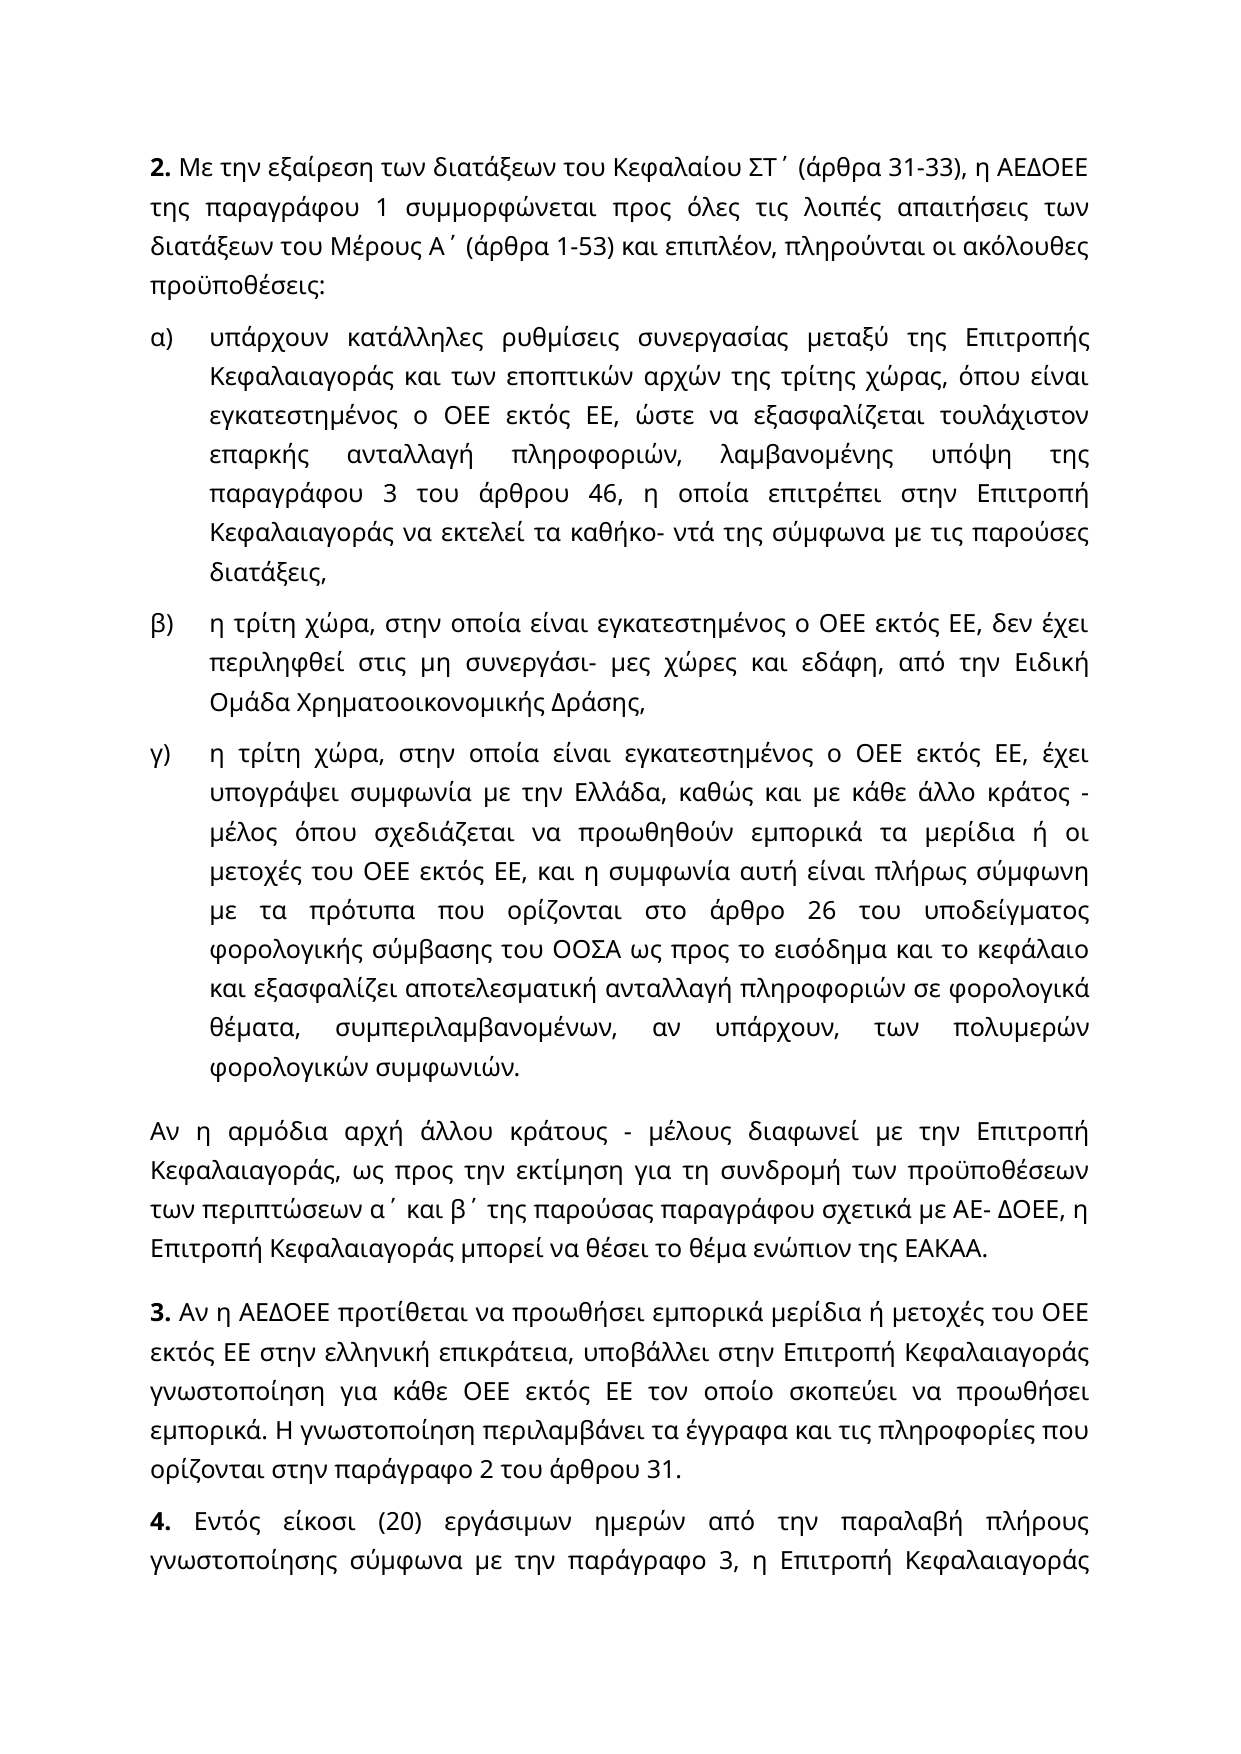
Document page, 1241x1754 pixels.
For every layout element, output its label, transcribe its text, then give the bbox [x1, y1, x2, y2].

list γ) η τρίτη χώρα, στην οποία είναι εγκατεστημένος ο ΟΕΕ εκτός ΕΕ, έχει υπογράψει συμφωνία με την Ελλάδα, καθώς και με κάθε άλλο κράτος - μέλος όπου σχεδιάζεται να προωθηθούν εμπορικά τα μερίδια ή οι μετοχές του ΟΕΕ εκτός ΕΕ, και η συμφωνία αυτή είναι πλήρως σύμφωνη με τα πρότυπα που ορίζονται στο άρθρο 26 του υποδείγματος φορολογικής σύμβασης του ΟΟΣΑ ως προς το εισόδημα και το κεφάλαιο και εξασφαλίζει αποτελεσματική ανταλλαγή πληροφοριών σε φορολογικά θέματα, συμπεριλαμβανομένων, αν υπάρχουν, των πολυμερών φορολογικών συμφωνιών. [150, 736, 1090, 1083]
text 2. Με την εξαίρεση των διατάξεων του Κεφαλαίου ΣΤ΄ (άρθρα 31-33), η ΑΕΔΟΕΕ της παραγράφου 1 συμμορφώνεται προς όλες τις λοιπές απαιτήσεις των διατάξεων του Μέρους Α΄ (άρθρα 1-53) και επιπλέον, πληρούνται οι ακόλουθες προϋποθέσεις: [150, 150, 1090, 302]
text 4. Εντός είκοσι (20) εργάσιμων ημερών από την παραλαβή πλήρους γνωστοποίησης σύμφωνα με την παράγραφο 3, η Επιτροπή Κεφαλαιαγοράς [150, 1503, 1090, 1577]
list β) η τρίτη χώρα, στην οποία είναι εγκατεστημένος ο ΟΕΕ εκτός ΕΕ, δεν έχει περιληφθεί στις μη συνεργάσι- μες χώρες και εδάφη, από την Ειδική Ομάδα Χρηματοοικονομικής Δράσης, [150, 606, 1090, 718]
list α) υπάρχουν κατάλληλες ρυθμίσεις συνεργασίας μεταξύ της Επιτροπής Κεφαλαιαγοράς και των εποπτικών αρχών της τρίτης χώρας, όπου είναι εγκατεστημένος ο ΟΕΕ εκτός ΕΕ, ώστε να εξασφαλίζεται τουλάχιστον επαρκής ανταλλαγή πληροφοριών, λαμβανομένης υπόψη της παραγράφου 3 του άρθρου 46, η οποία επιτρέπει στην Επιτροπή Κεφαλαιαγοράς να εκτελεί τα καθήκο- ντά της σύμφωνα με τις παρούσες διατάξεις, [150, 319, 1090, 588]
text 3. Αν η ΑΕΔΟΕΕ προτίθεται να προωθήσει εμπορικά μερίδια ή μετοχές του ΟΕΕ εκτός ΕΕ στην ελληνική επικράτεια, υποβάλλει στην Επιτροπή Κεφαλαιαγοράς γνωστοποίηση για κάθε ΟΕΕ εκτός ΕΕ τον οποίο σκοπεύει να προωθήσει εμπορικά. Η γνωστοποίηση περιλαμβάνει τα έγγραφα και τις πληροφορίες που ορίζονται στην παράγραφο 2 του άρθρου 31. [150, 1295, 1090, 1486]
text Αν η αρμόδια αρχή άλλου κράτους - μέλους διαφωνεί με την Επιτροπή Κεφαλαιαγοράς, ως προς την εκτίμηση για τη συνδρομή των προϋποθέσεων των περιπτώσεων α΄ και β΄ της παρούσας παραγράφου σχετικά με ΑΕ- ΔΟΕΕ, η Επιτροπή Κεφαλαιαγοράς μπορεί να θέσει το θέμα ενώπιον της ΕΑΚΑΑ. [150, 1113, 1090, 1265]
